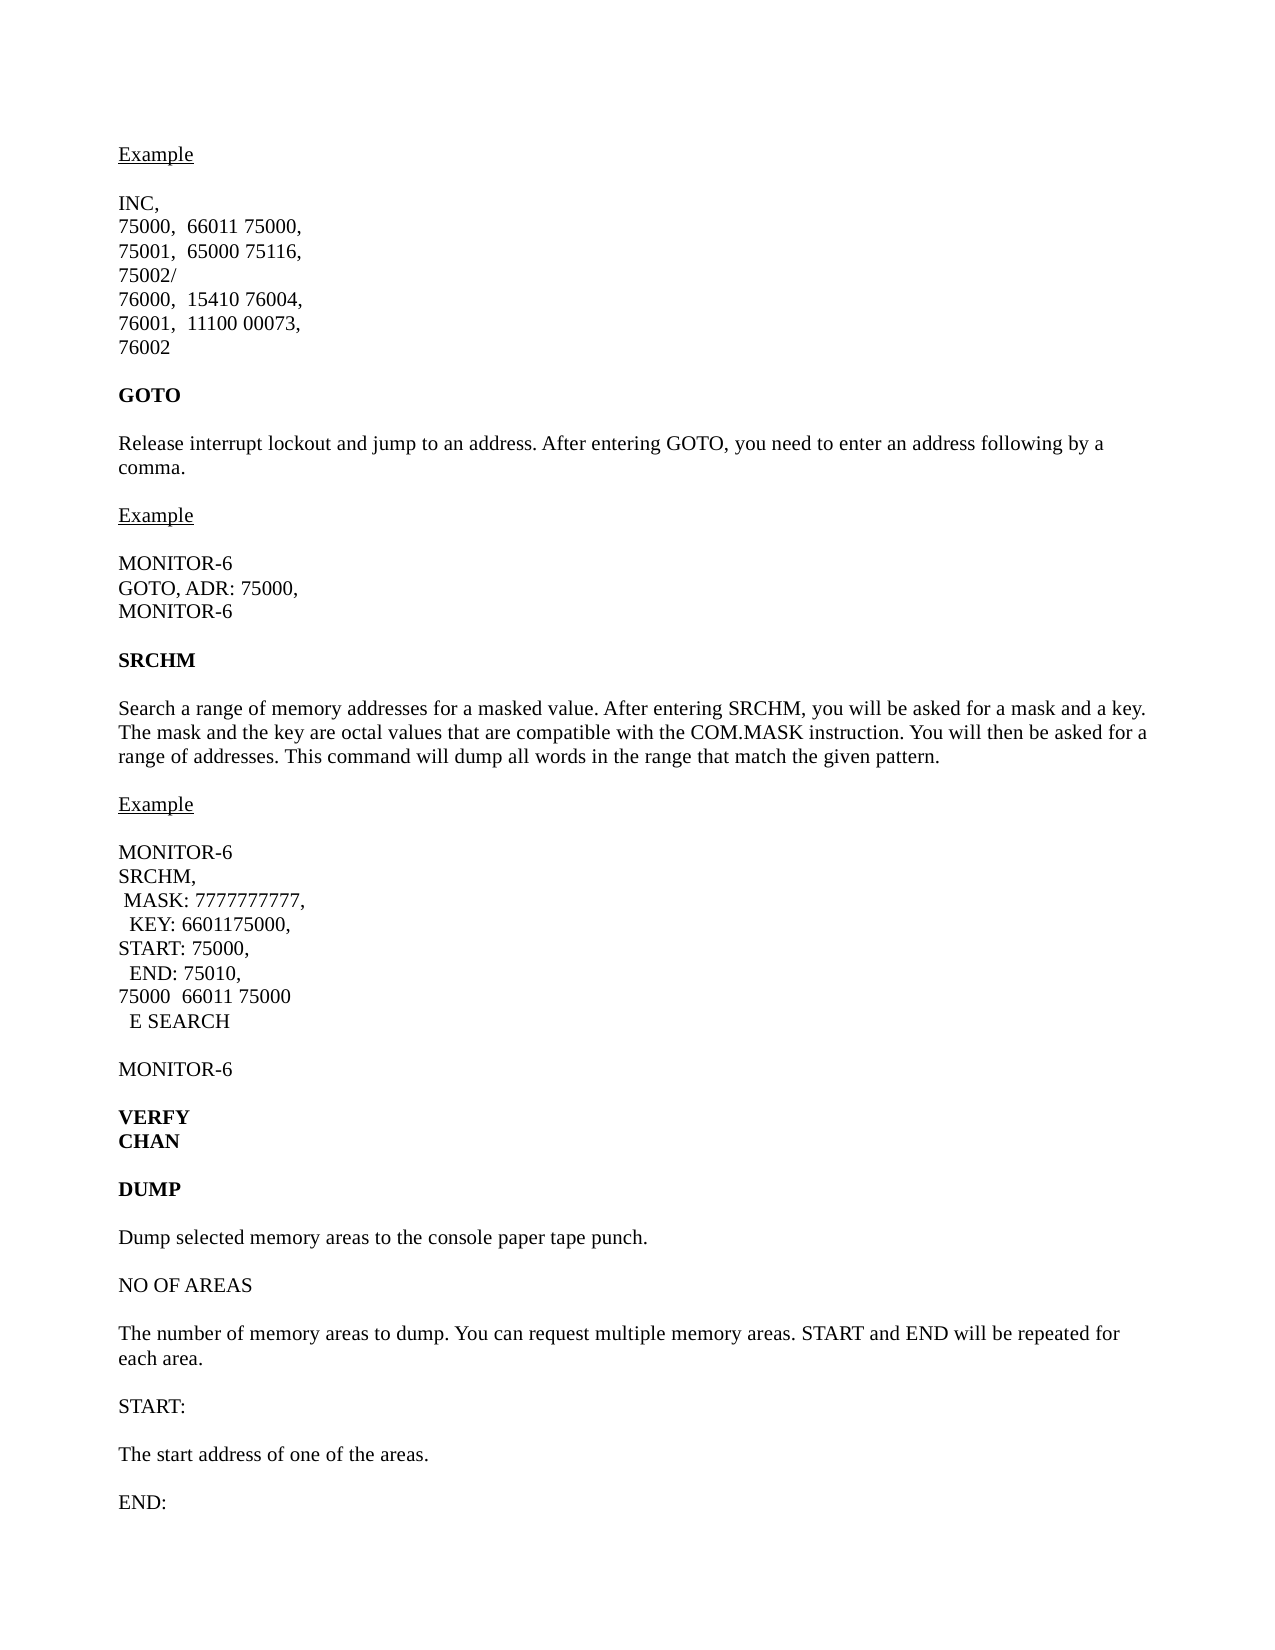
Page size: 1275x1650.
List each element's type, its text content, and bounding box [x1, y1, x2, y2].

text GOTO [118, 383, 1157, 407]
text 76001, 11100 00073, [118, 311, 1157, 335]
text DUMP [118, 1177, 1157, 1201]
text 76000, 15410 76004, [118, 287, 1157, 311]
text The number of memory areas to dump. You can request multiple memory areas. START and END will be repeated for each area. [118, 1321, 1157, 1369]
text The start address of one of the areas. [118, 1442, 1157, 1466]
text INC, [118, 190, 1157, 214]
text Example [118, 792, 1157, 816]
text VERFY [118, 1105, 1157, 1129]
text START: [118, 1393, 1157, 1417]
text GOTO, ADR: 75000, [118, 575, 1157, 599]
text Dump selected memory areas to the console paper tape punch. [118, 1225, 1157, 1249]
text 75000, 66011 75000, [118, 214, 1157, 238]
text 75001, 65000 75116, [118, 238, 1157, 262]
text 75002/ [118, 262, 1157, 287]
text MONITOR-6 [118, 599, 1157, 623]
text SRCHM, [118, 864, 1157, 888]
text END: 75010, [118, 960, 1157, 984]
text MONITOR-6 [118, 840, 1157, 864]
text MONITOR-6 [118, 551, 1157, 575]
text START: 75000, [118, 936, 1157, 960]
text 76002 [118, 335, 1157, 359]
text KEY: 6601175000, [118, 912, 1157, 936]
text CHAN [118, 1129, 1157, 1153]
text SRCHM [118, 647, 1157, 672]
text MASK: 7777777777, [118, 888, 1157, 912]
text MONITOR-6 [118, 1057, 1157, 1081]
text E SEARCH [118, 1008, 1157, 1032]
text END: [118, 1490, 1157, 1514]
text Example [118, 142, 1157, 166]
text Search a range of memory addresses for a masked value. After entering SRCHM, you will be asked for a mask and a key. The mask and the key are octal values that are compatible with the COM.MASK instruction. You will then be asked for a range of addresses. This command will dump all words in the range that match the given pattern. [118, 696, 1157, 768]
text Example [118, 503, 1157, 527]
text 75000 66011 75000 [118, 984, 1157, 1008]
text Release interrupt lockout and jump to an address. After entering GOTO, you need to enter an address following by a comma. [118, 431, 1157, 479]
text NO OF AREAS [118, 1273, 1157, 1297]
